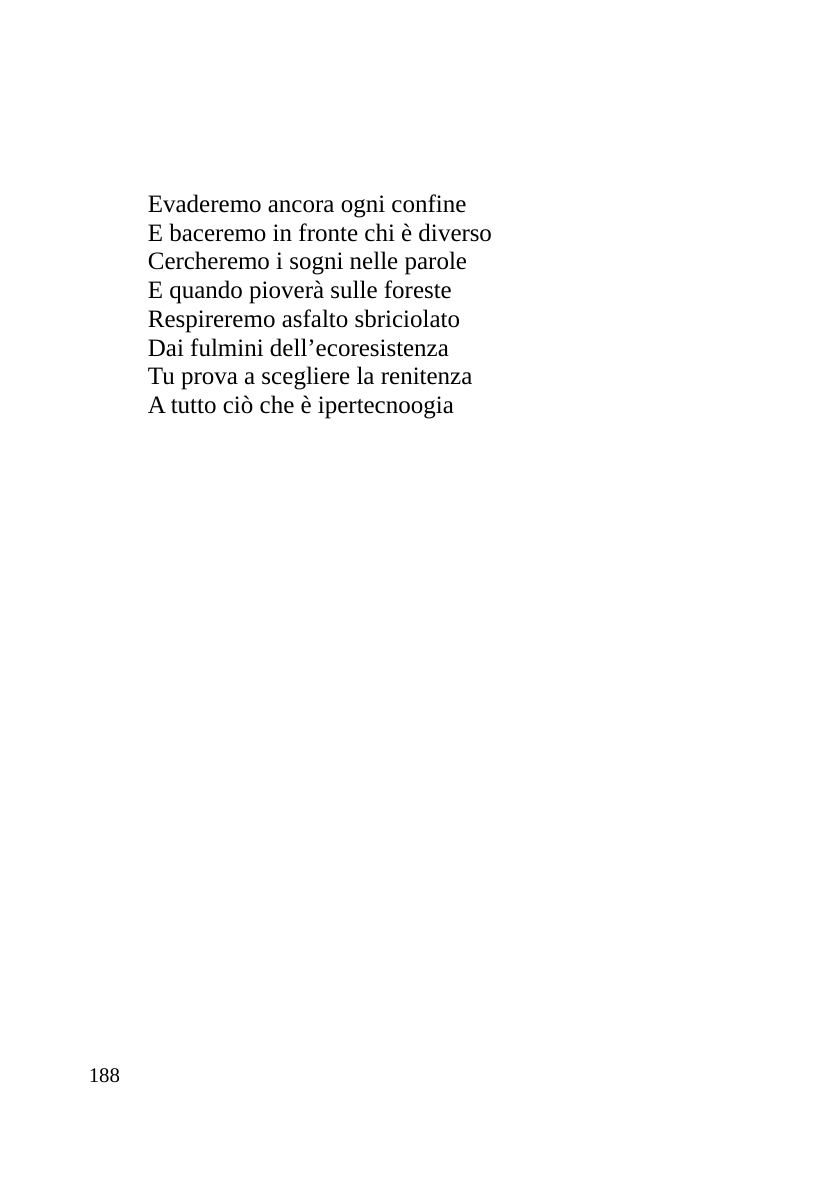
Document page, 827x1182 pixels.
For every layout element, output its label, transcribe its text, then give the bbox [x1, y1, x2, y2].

text E baceremo in fronte chi è diverso [148, 218, 738, 246]
text Evaderemo ancora ogni confine [148, 189, 738, 218]
text Cercheremo i sogni nelle parole [148, 246, 738, 275]
text Respireremo asfalto sbriciolato [148, 304, 738, 333]
text Tu prova a scegliere la renitenza [148, 361, 738, 390]
text Dai fulmini dell’ecoresistenza [148, 333, 738, 361]
text E quando pioverà sulle foreste [148, 275, 738, 304]
text A tutto ciò che è ipertecnoogia [148, 390, 738, 419]
